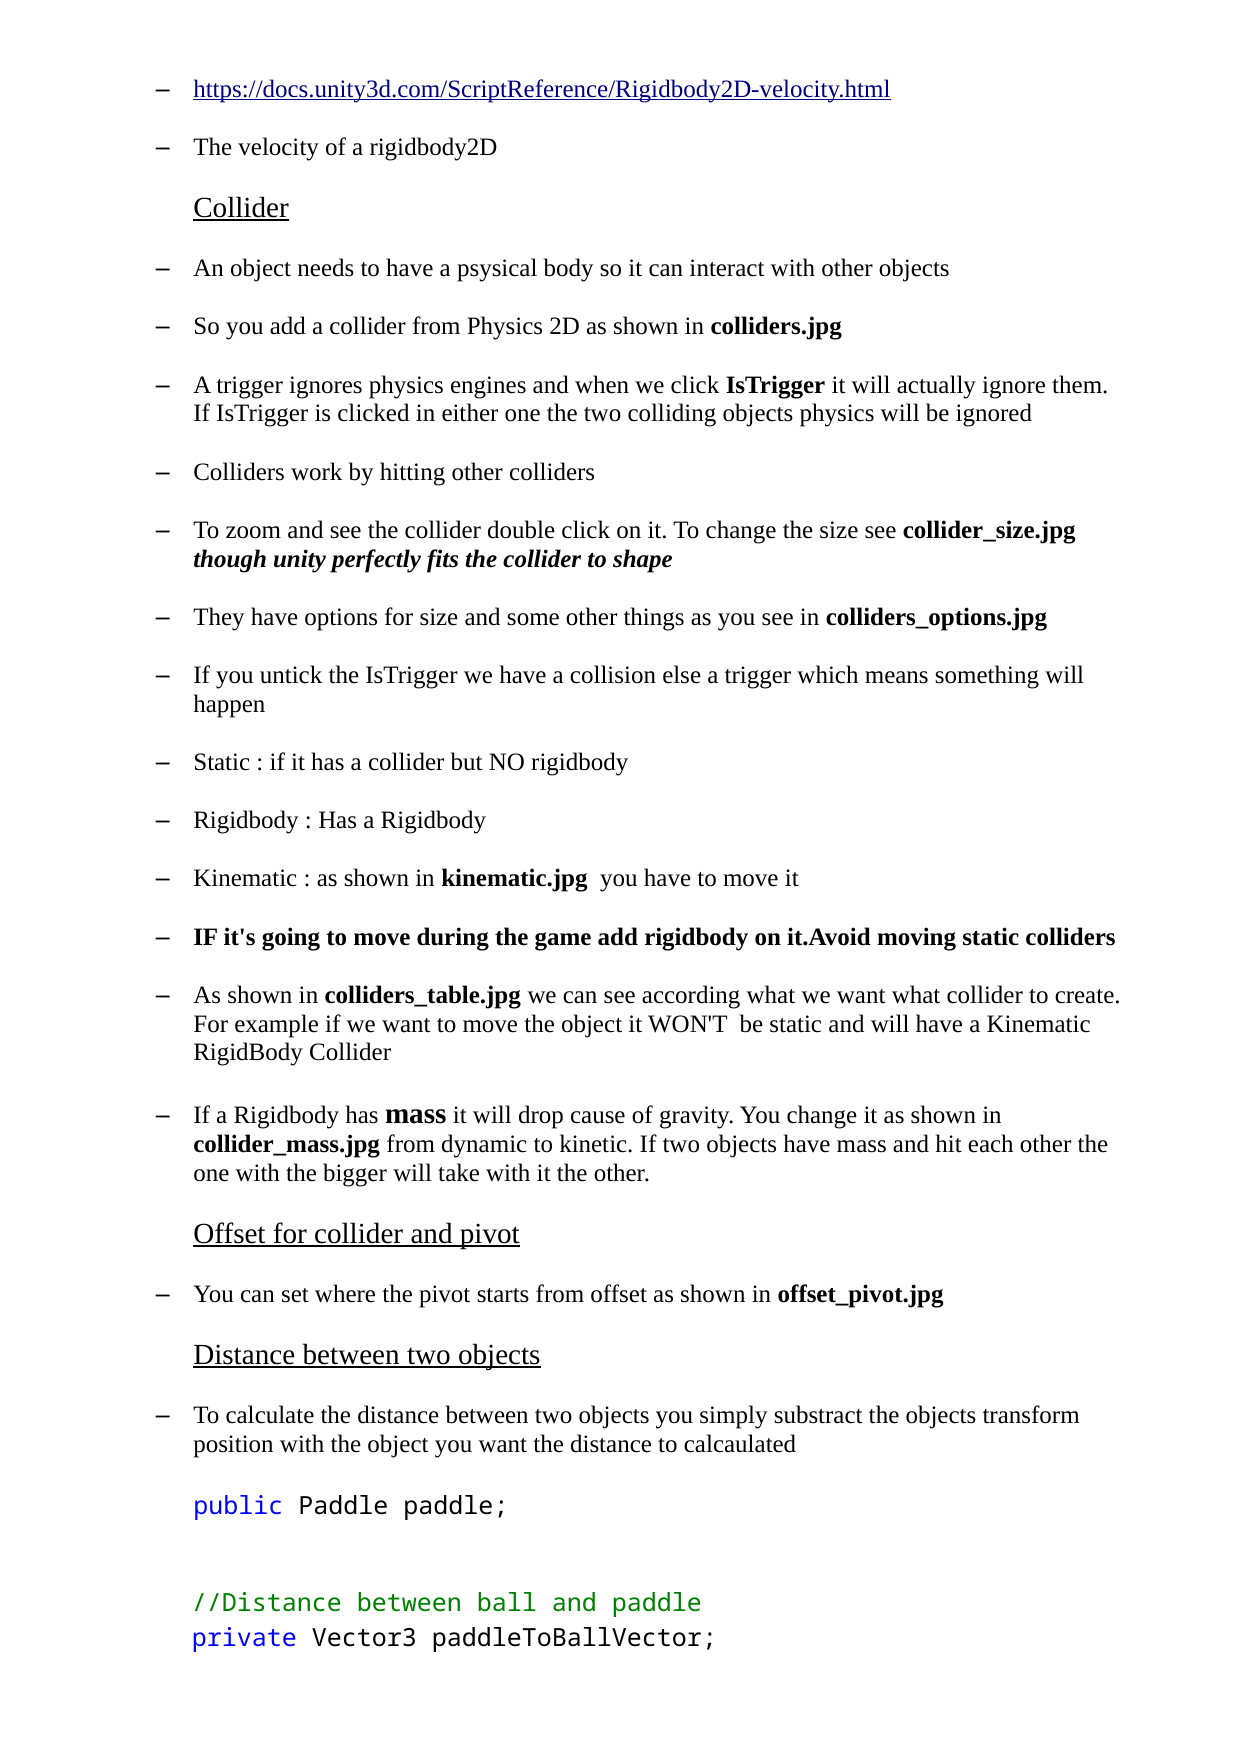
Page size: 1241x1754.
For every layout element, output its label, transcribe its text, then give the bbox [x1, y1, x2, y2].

list The velocity of a rigidbody2D [156, 132, 1122, 161]
list They have options for size and some other things as you see in colliders_options.jpg [156, 602, 1122, 631]
text //Distance between ball and paddle [118, 1585, 1122, 1619]
list An object needs to have a psysical body so it can interact with other objects [156, 253, 1122, 282]
list If you untick the IsTrigger we have a collision else a trigger which means something will happen [156, 660, 1122, 718]
list Rigidbody : Has a Rigidbody [156, 805, 1122, 834]
list As shown in colliders_table.jpg we can see according what we want what collider to create. For example if we want to move the object it WON'T be static and will have a Kinematic RigidBody Collider [156, 980, 1122, 1066]
list Offset for collider and pivot [156, 1216, 1122, 1250]
text private Vector3 paddleToBallVector; [118, 1619, 1122, 1653]
list To calculate the distance between two objects you simply substract the objects transform position with the object you want the distance to calcaulated [156, 1401, 1122, 1458]
list Colliders work by hitting other colliders [156, 457, 1122, 485]
list https://docs.unity3d.com/ScriptReference/Rigidbody2D-velocity.html [156, 74, 1122, 102]
list IF it's going to move during the game add rigidbody on it.Avoid moving static colliders [156, 922, 1122, 951]
list Collider [156, 190, 1122, 224]
list So you add a collider from Physics 2D as shown in colliders.jpg [156, 311, 1122, 340]
list public Paddle paddle; [156, 1487, 1122, 1522]
list To zoom and see the collider double click on it. To change the size see collider_size.jpg though unity perfectly fits the collider to shape [156, 515, 1122, 572]
list Distance between two objects [156, 1337, 1122, 1371]
list A trigger ignores physics engines and when we click IsTrigger it will actually ignore them. If IsTrigger is clicked in either one the two colliding objects physics will be ignored [156, 370, 1122, 427]
list You can set where the pivot starts from offset as shown in offset_pivot.jpg [156, 1279, 1122, 1308]
list Kinematic : as shown in kinematic.jpg you have to move it [156, 863, 1122, 892]
list If a Rigidbody has mass it will drop cause of gravity. You change it as shown in collider_mass.jpg from dynamic to kinetic. If two objects have mass and hit each other the one with the bigger will take with it the other. [156, 1096, 1122, 1187]
list Static : if it has a collider but NO rigidbody [156, 747, 1122, 776]
